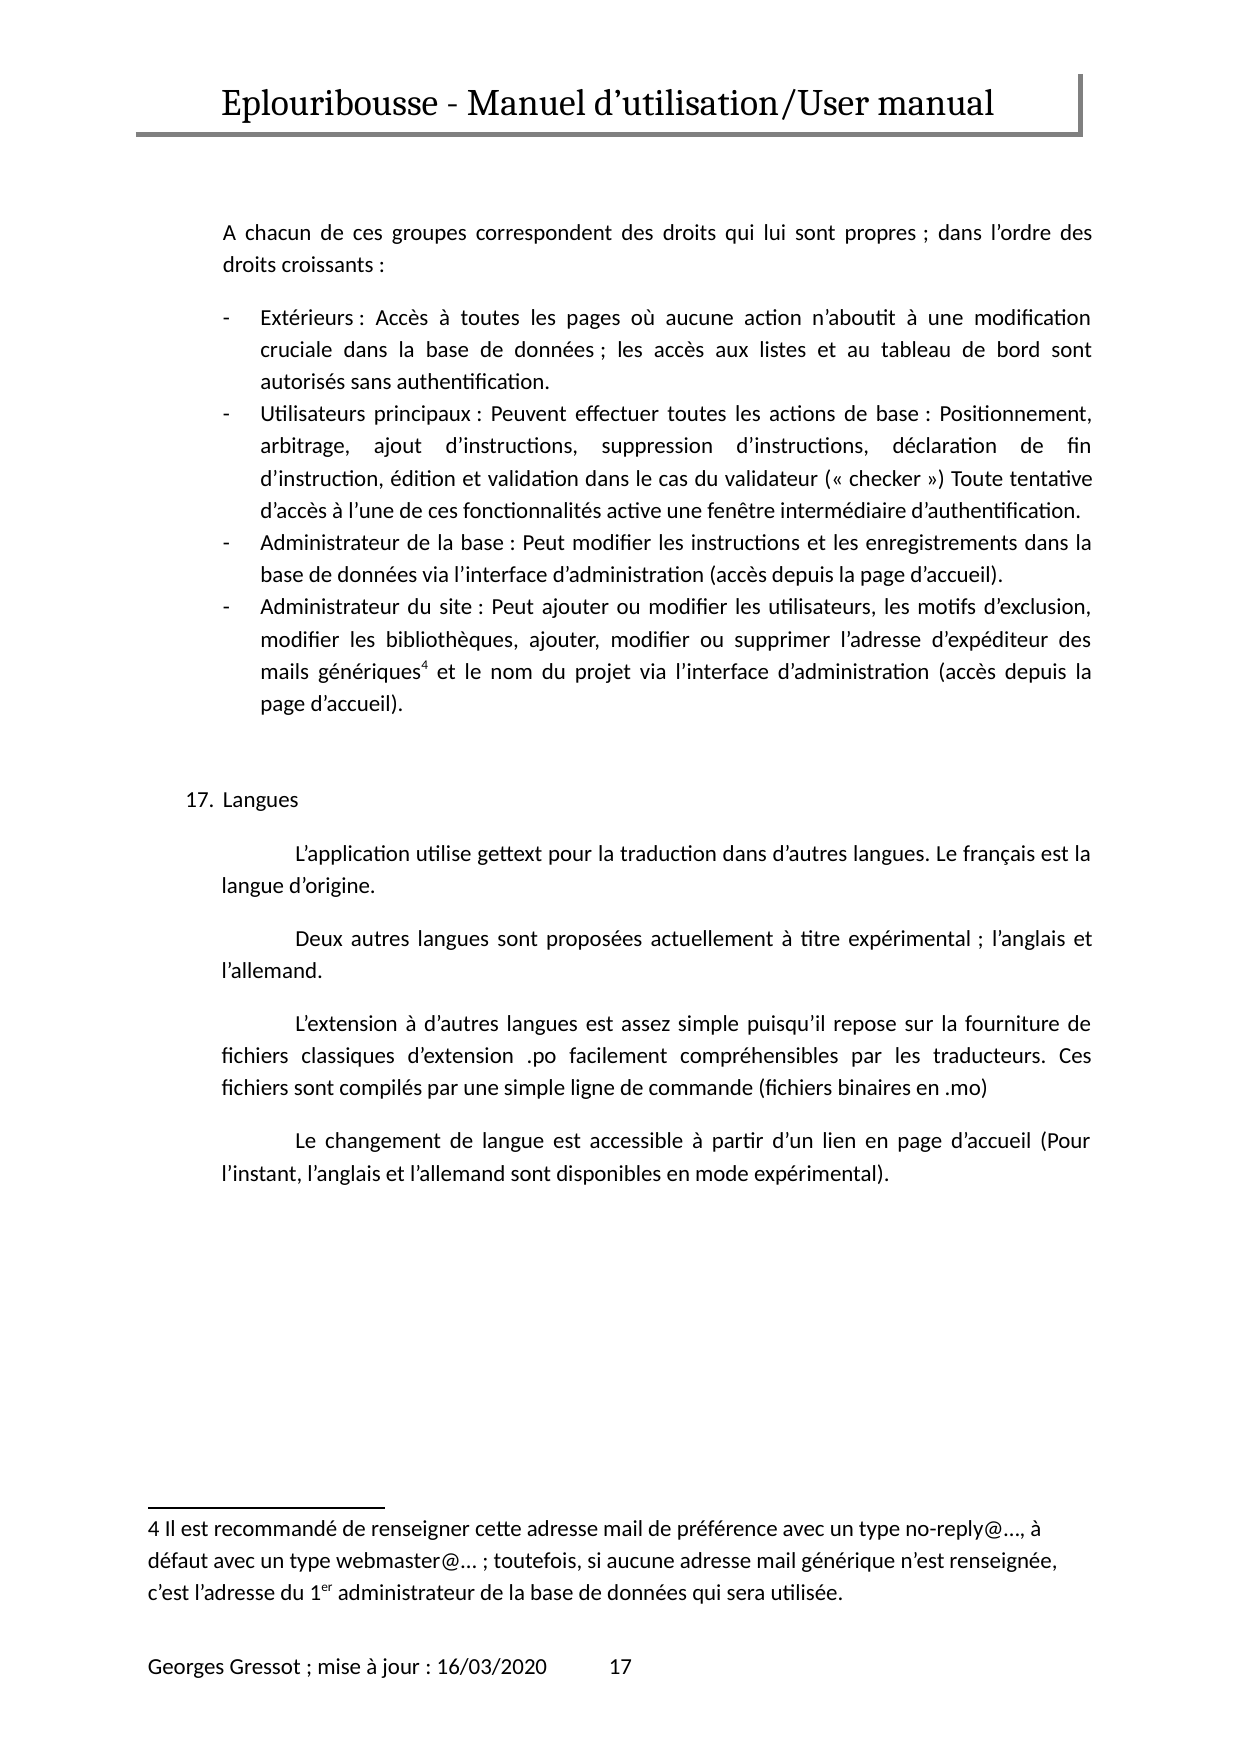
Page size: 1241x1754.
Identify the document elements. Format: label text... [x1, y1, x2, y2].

text L’extension à d’autres langues est assez simple puisqu’il repose sur la fourniture de fichiers classiques d’extension .po facilement compréhensibles par les traducteurs. Ces fichiers sont compilés par une simple ligne de commande (fichiers binaires en .mo) [221, 1009, 1093, 1101]
list Administrateur du site : Peut ajouter ou modifier les utilisateurs, les motifs d’exclusion, modifier les bibliothèques, ajouter, modifier ou supprimer l’adresse d’expéditeur des mails génériques et le nom du projet via l’interface d’administration (accès depuis la page d’accueil). [223, 592, 1093, 717]
text Le changement de langue est accessible à partir d’un lien en page d’accueil (Pour l’instant, l’anglais et l’allemand sont disponibles en mode expérimental). [221, 1126, 1093, 1187]
list Utilisateurs principaux : Peuvent effectuer toutes les actions de base : Positionnement, arbitrage, ajout d’instructions, suppression d’instructions, déclaration de fin d’instruction, édition et validation dans le cas du validateur (« checker ») Toute tentative d’accès à l’une de ces fonctionnalités active une fenêtre intermédiaire d’authentification. [223, 399, 1093, 524]
text Deux autres langues sont proposées actuellement à titre expérimental ; l’anglais et l’allemand. [221, 924, 1093, 984]
list Administrateur de la base : Peut modifier les instructions et les enregistrements dans la base de données via l’interface d’administration (accès depuis la page d’accueil). [223, 528, 1093, 588]
text L’application utilise gettext pour la traduction dans d’autres langues. Le français est la langue d’origine. [221, 839, 1093, 899]
list Il est recommandé de renseigner cette adresse mail de préférence avec un type no-reply@…, à défaut avec un type webmaster@… ; toutefois, si aucune adresse mail générique n’est renseignée, c’est l’adresse du 1er administrateur de la base de données qui sera utilisée. [148, 1514, 1093, 1606]
text A chacun de ces groupes correspondent des droits qui lui sont propres ; dans l’ordre des droits croissants : [223, 218, 1093, 278]
list Extérieurs : Accès à toutes les pages où aucune action n’aboutit à une modification cruciale dans la base de données ; les accès aux listes et au tableau de bord sont autorisés sans authentification. [223, 303, 1093, 395]
list Langues [185, 786, 1093, 814]
